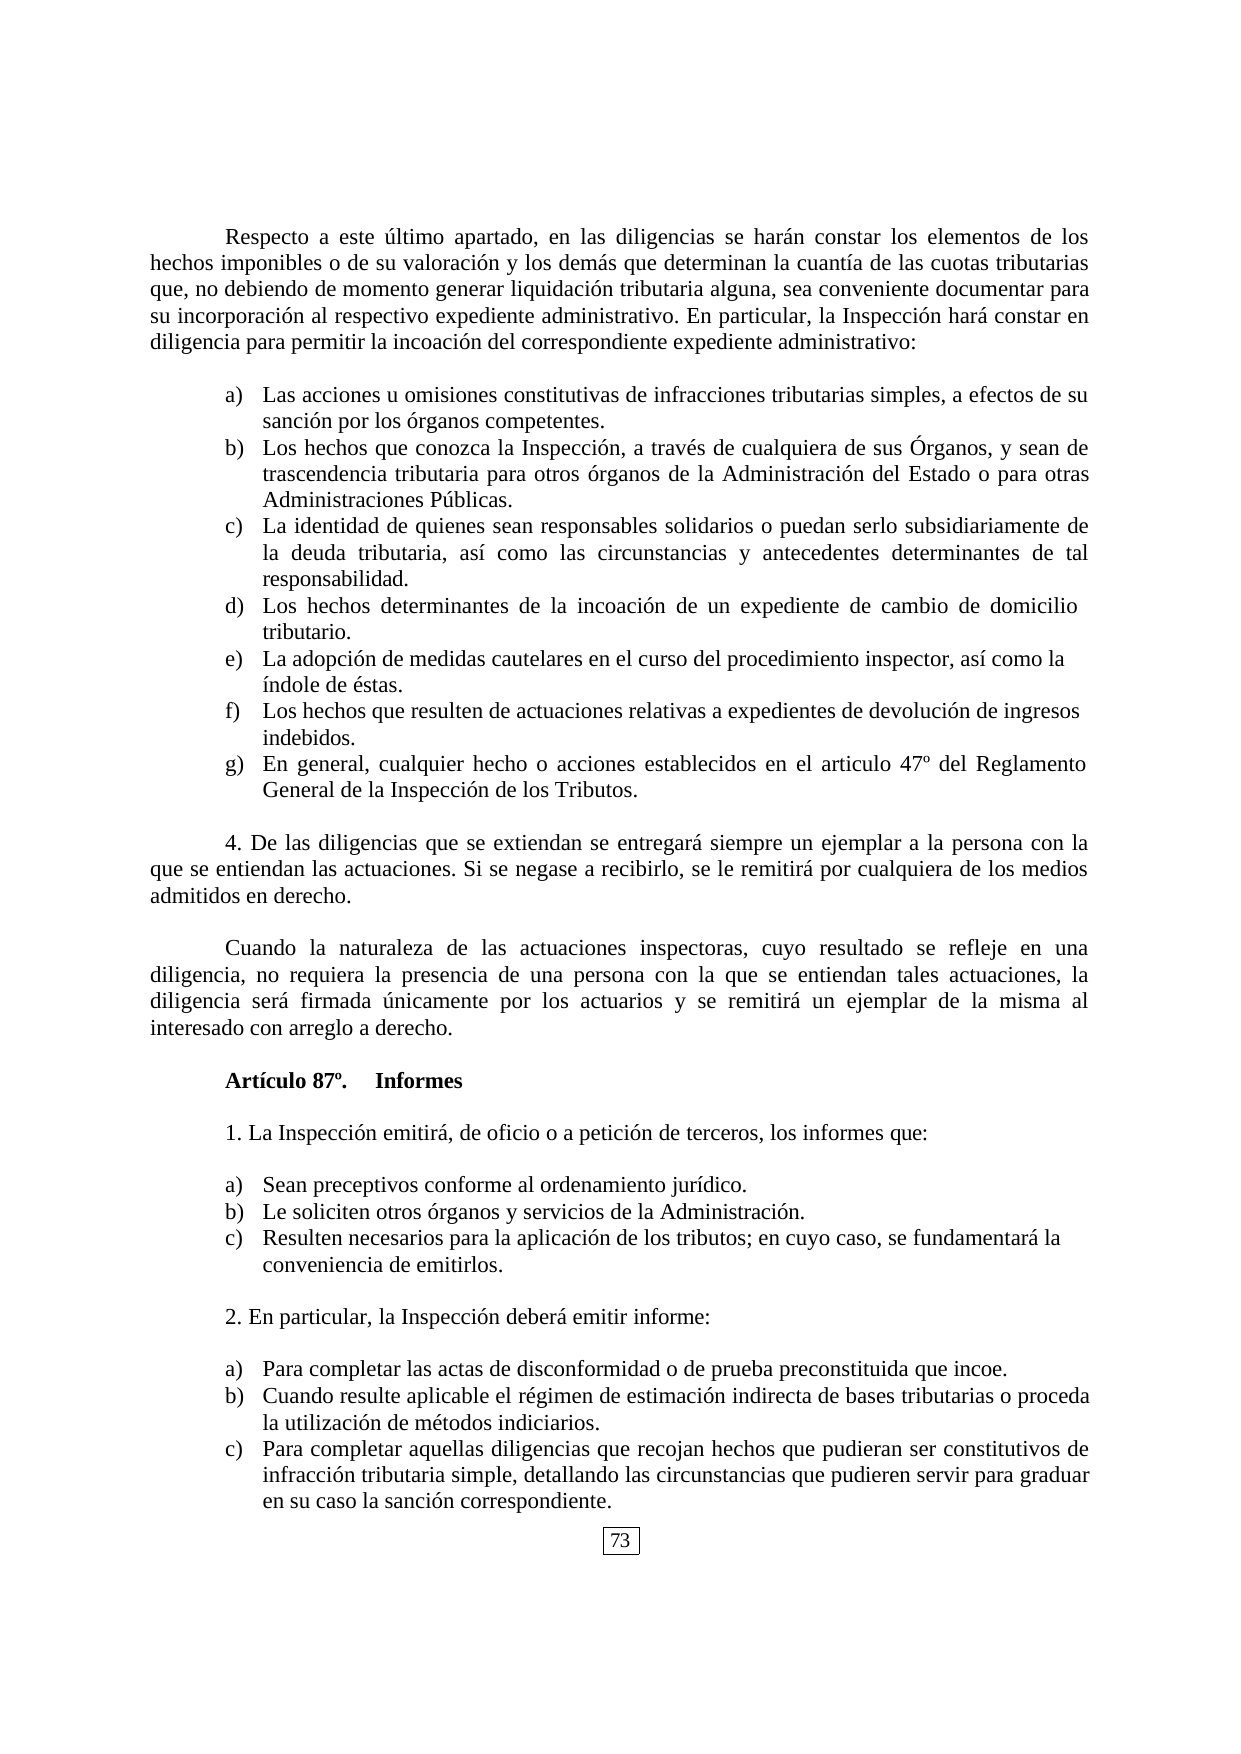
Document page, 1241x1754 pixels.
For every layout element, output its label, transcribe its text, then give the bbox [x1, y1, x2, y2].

list Cuando resulte aplicable el régimen de estimación indirecta de bases tributarias o proceda la utilización de métodos indiciarios. [225, 1382, 1090, 1435]
list Los hechos determinantes de la incoación de un expediente de cambio de domicilio tributario. [225, 592, 1090, 644]
list Sean preceptivos conforme al ordenamiento jurídico. [225, 1172, 1103, 1198]
list En particular, la Inspección deberá emitir informe: [225, 1303, 1103, 1329]
list Resulten necesarios para la aplicación de los tributos; en cuyo caso, se fundamentará la conveniencia de emitirlos. [225, 1224, 1090, 1277]
subtitle Artículo 87º. Informes [225, 1067, 1103, 1093]
list La Inspección emitirá, de oficio o a petición de terceros, los informes que: [225, 1119, 1103, 1145]
list Los hechos que conozca la Inspección, a través de cualquiera de sus Órganos, y sean de trascendencia tributaria para otros órganos de la Administración del Estado o para otras Administraciones Públicas. [225, 433, 1091, 513]
text Respecto a este último apartado, en las diligencias se harán constar los elementos de los hechos imponibles o de su valoración y los demás que determinan la cuantía de las cuotas tributarias que, no debiendo de momento generar liquidación tributaria alguna, sea conveniente documentar para su incorporación al respectivo expediente administrativo. En particular, la Inspección hará constar en diligencia para permitir la incoación del correspondiente expediente administrativo: [150, 223, 1091, 354]
list De las diligencias que se extiendan se entregará siempre un ejemplar a la persona con la que se entiendan las actuaciones. Si se negase a recibirlo, se le remitirá por cualquiera de los medios admitidos en derecho. [150, 829, 1091, 908]
list La identidad de quienes sean responsables solidarios o puedan serlo subsidiariamente de la deuda tributaria, así como las circunstancias y antecedentes determinantes de tal responsabilidad. [225, 513, 1090, 592]
list La adopción de medidas cautelares en el curso del procedimiento inspector, así como la índole de éstas. [225, 645, 1090, 697]
list Para completar las actas de disconformidad o de prueba preconstituida que incoe. [225, 1356, 1103, 1382]
text Cuando la naturaleza de las actuaciones inspectoras, cuyo resultado se refleje en una diligencia, no requiera la presencia de una persona con la que se entiendan tales actuaciones, la diligencia será firmada únicamente por los actuarios y se remitirá un ejemplar de la misma al interesado con arreglo a derecho. [150, 934, 1090, 1040]
list Para completar aquellas diligencias que recojan hechos que pudieran ser constitutivos de infracción tributaria simple, detallando las circunstancias que pudieren servir para graduar en su caso la sanción correspondiente. [225, 1435, 1090, 1514]
list Le soliciten otros órganos y servicios de la Administración. [225, 1198, 1103, 1224]
list En general, cualquier hecho o acciones establecidos en el articulo 47º del Reglamento General de la Inspección de los Tributos. [225, 750, 1090, 803]
list Los hechos que resulten de actuaciones relativas a expedientes de devolución de ingresos indebidos. [225, 697, 1091, 750]
list Las acciones u omisiones constitutivas de infracciones tributarias simples, a efectos de su sanción por los órganos competentes. [225, 381, 1090, 433]
